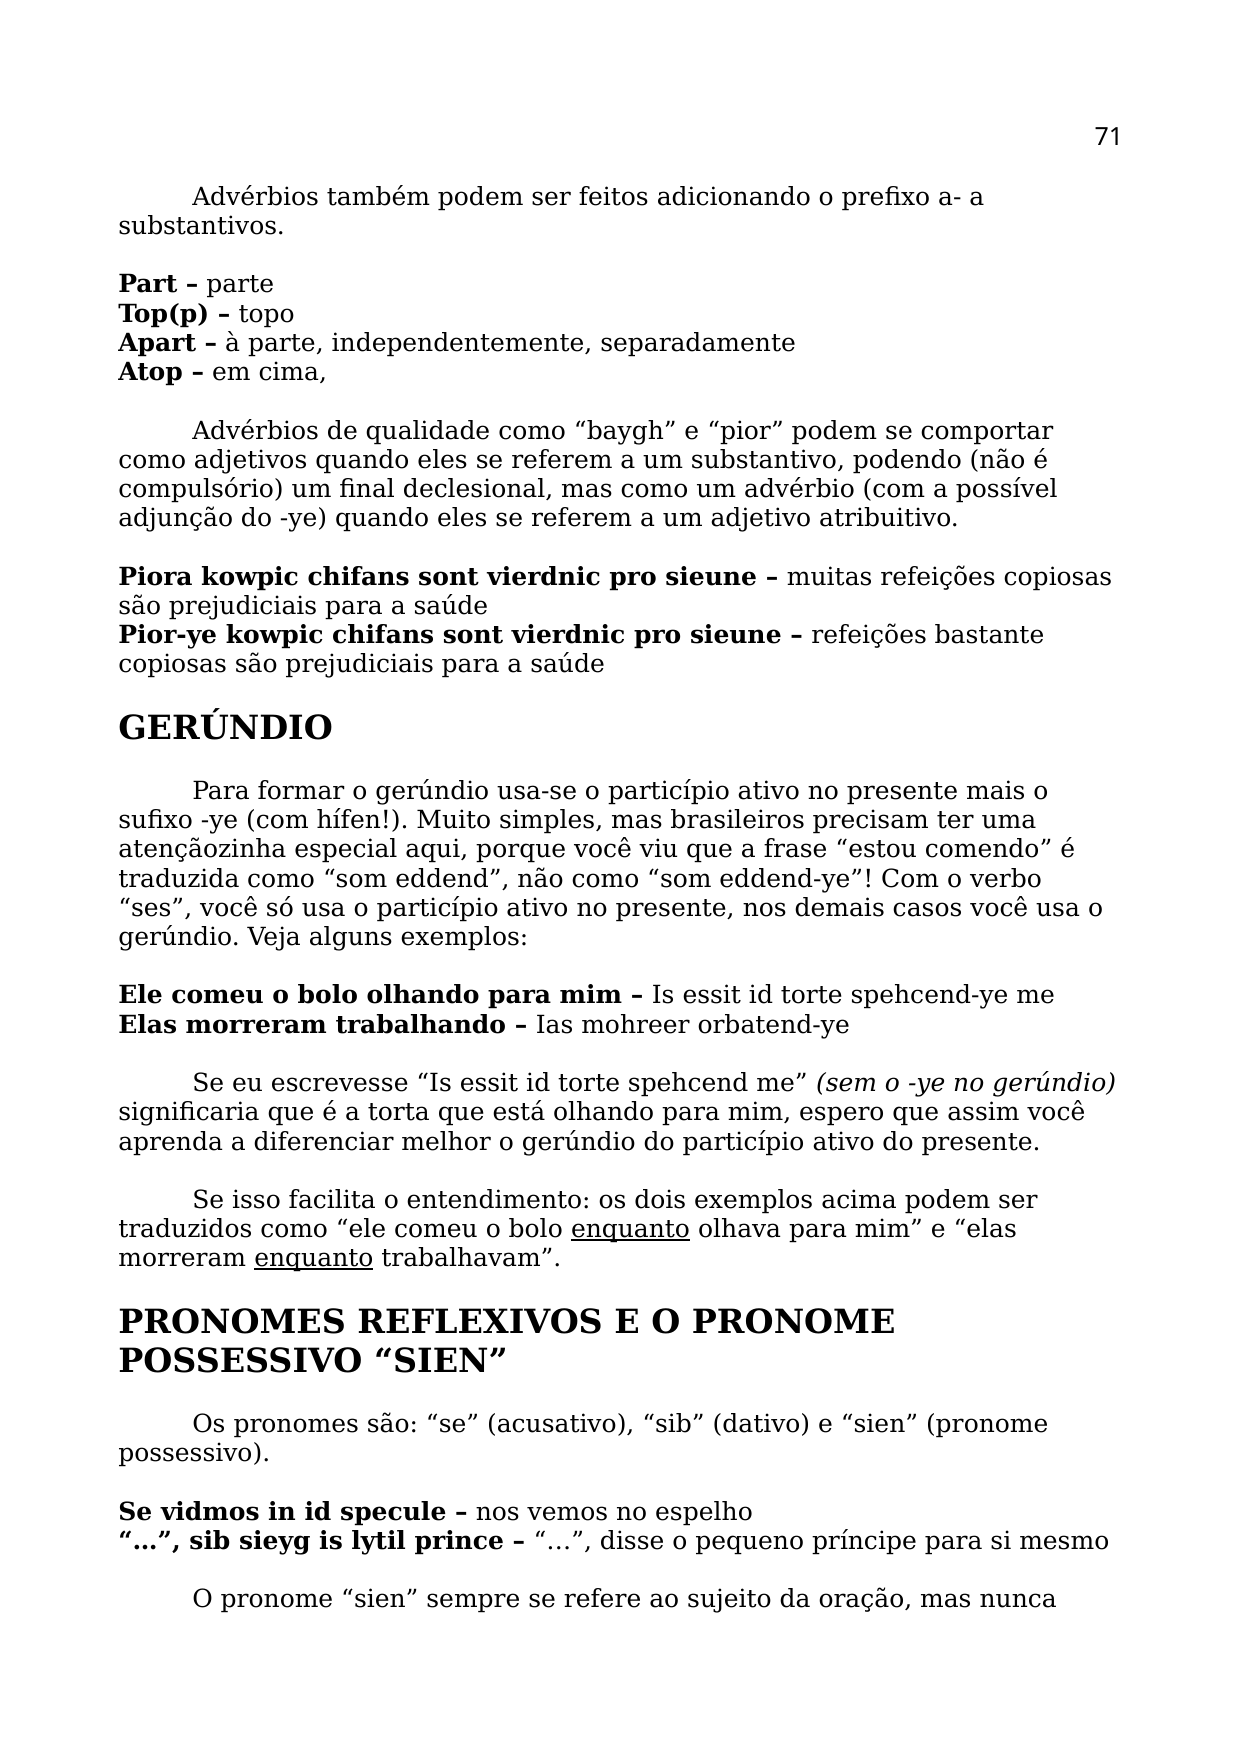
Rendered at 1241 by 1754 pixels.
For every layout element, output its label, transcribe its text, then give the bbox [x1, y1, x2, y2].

text Ele comeu o bolo olhando para mim – Is essit id torte spehcend-ye me [118, 980, 1123, 1010]
text Part – parte [118, 269, 1123, 298]
text “…”, sib sieyg is lytil prince – “…”, disse o pequeno príncipe para si mesmo [118, 1526, 1123, 1555]
text Advérbios também podem ser feitos adicionando o prefixo a- a substantivos. [118, 182, 1123, 240]
text Se isso facilita o entendimento: os dois exemplos acima podem ser traduzidos como “ele comeu o bolo enquanto olhava para mim” e “elas morreram enquanto trabalhavam”. [118, 1185, 1123, 1272]
text Se eu escrevesse “Is essit id torte spehcend me” (sem o -ye no gerúndio) significaria que é a torta que está olhando para mim, espero que assim você aprenda a diferenciar melhor o gerúndio do particípio ativo do presente. [118, 1068, 1123, 1156]
text Advérbios de qualidade como “baygh” e “pior” podem se comportar como adjetivos quando eles se referem a um substantivo, podendo (não é compulsório) um final declesional, mas como um advérbio (com a possível adjunção do -ye) quando eles se referem a um adjetivo atribuitivo. [118, 416, 1123, 532]
text Top(p) – topo [118, 298, 1123, 328]
text Apart – à parte, independentemente, separadamente [118, 328, 1123, 357]
subtitle PRONOMES REFLEXIVOS E O PRONOME POSSESSIVO “SIEN” [118, 1302, 1123, 1380]
text Para formar o gerúndio usa-se o particípio ativo no presente mais o sufixo -ye (com hífen!). Muito simples, mas brasileiros precisam ter uma atençãozinha especial aqui, porque você viu que a frase “estou comendo” é traduzida como “som eddend”, não como “som eddend-ye”! Com o verbo “ses”, você só usa o particípio ativo no presente, nos demais casos você usa o gerúndio. Veja alguns exemplos: [118, 776, 1123, 951]
text Os pronomes são: “se” (acusativo), “sib” (dativo) e “sien” (pronome possessivo). [118, 1409, 1123, 1467]
subtitle GERÚNDIO [118, 708, 1123, 747]
text Se vidmos in id specule – nos vemos no espelho [118, 1497, 1123, 1526]
text Atop – em cima, [118, 357, 1123, 387]
text Elas morreram trabalhando – Ias mohreer orbatend-ye [118, 1010, 1123, 1039]
text Piora kowpic chifans sont vierdnic pro sieune – muitas refeições copiosas são prejudiciais para a saúde [118, 562, 1123, 620]
text O pronome “sien” sempre se refere ao sujeito da oração, mas nunca [118, 1584, 1123, 1614]
text Pior-ye kowpic chifans sont vierdnic pro sieune – refeições bastante copiosas são prejudiciais para a saúde [118, 620, 1123, 679]
